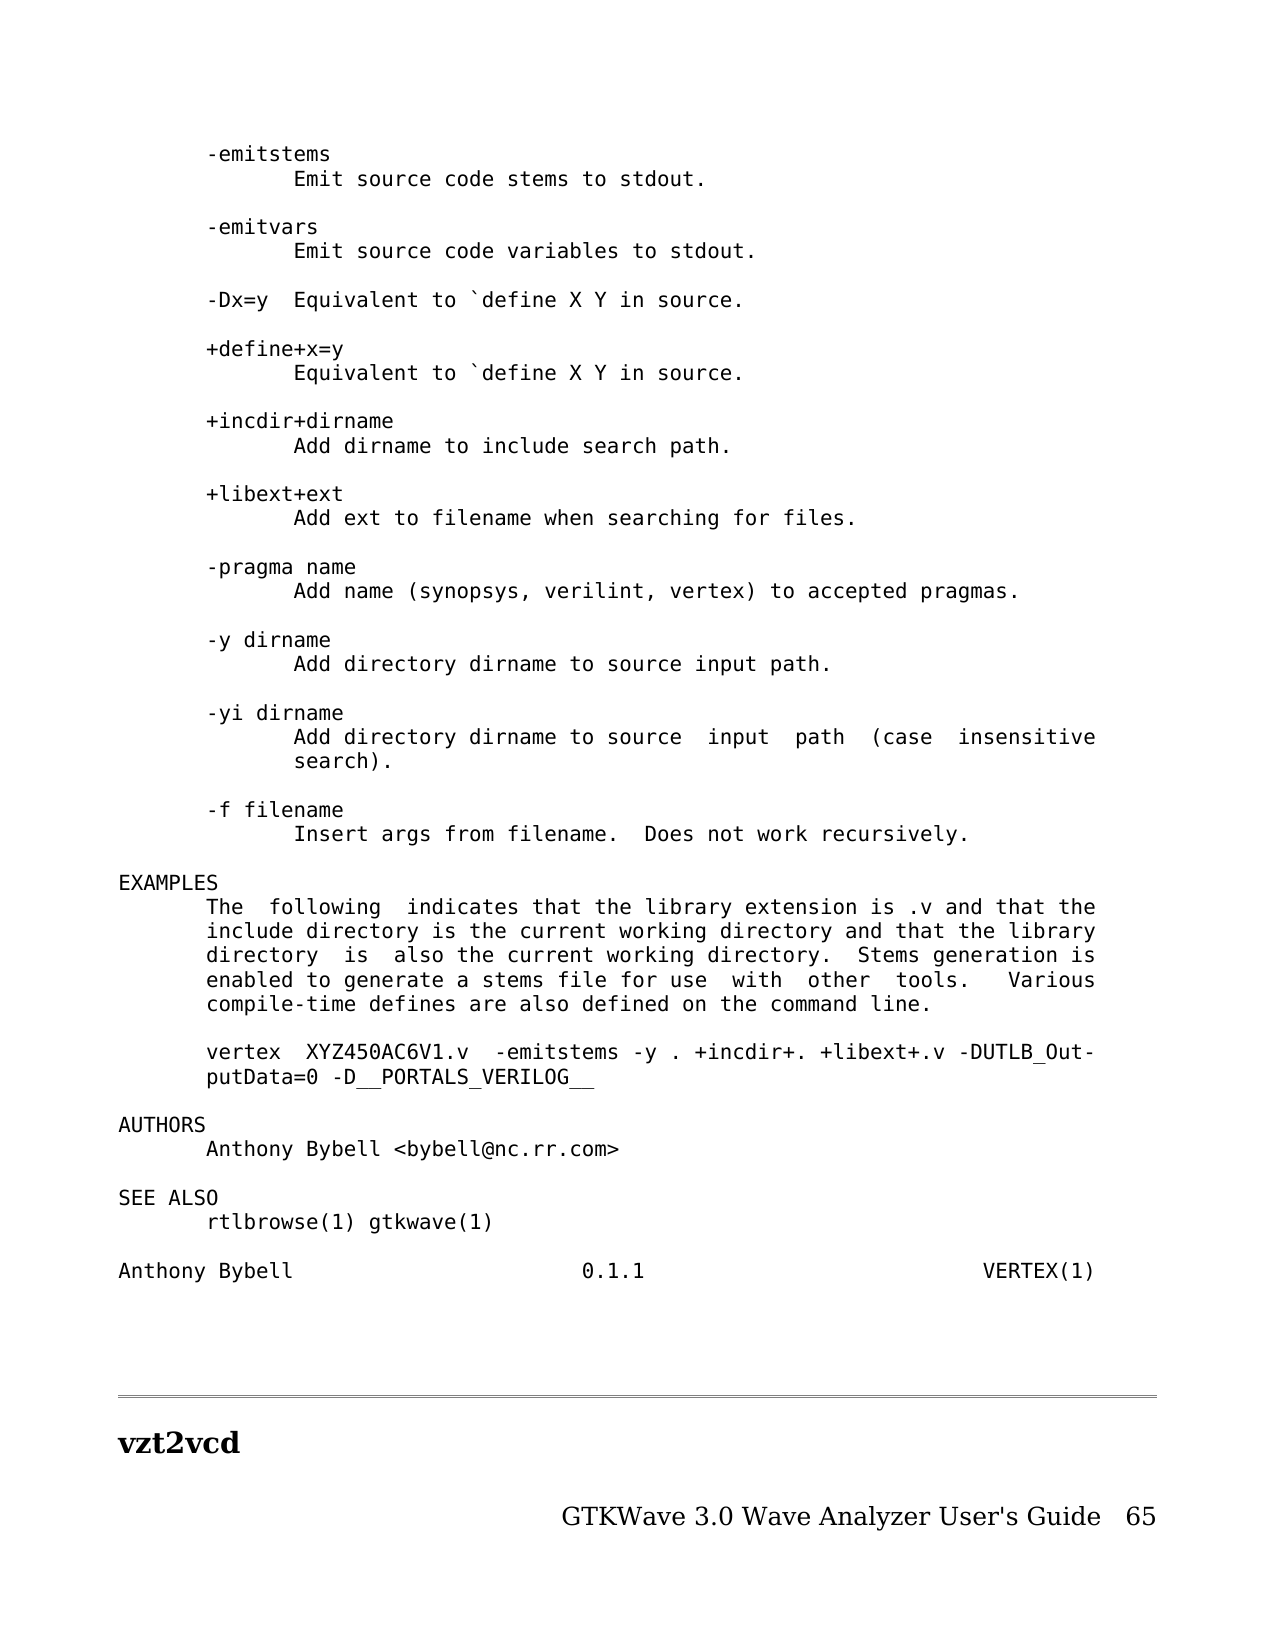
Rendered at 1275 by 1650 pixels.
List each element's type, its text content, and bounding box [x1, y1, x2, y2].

text Anthony Bybell <bybell@nc.rr.com> [118, 1137, 1157, 1162]
text Add name (synopsys, verilint, vertex) to accepted pragmas. [118, 579, 1157, 603]
text Anthony Bybell 0.1.1 VERTEX(1) [118, 1259, 1157, 1283]
text Add ext to filename when searching for files. [118, 506, 1157, 531]
text vertex XYZ450AC6V1.v -emitstems -y . +incdir+. +libext+.v -DUTLB_Out- [118, 1040, 1157, 1065]
text -emitstems [118, 142, 1157, 167]
text Add directory dirname to source input path (case insensitive [118, 725, 1157, 749]
text Add dirname to include search path. [118, 434, 1157, 458]
text Emit source code stems to stdout. [118, 167, 1157, 191]
text include directory is the current working directory and that the library [118, 919, 1157, 943]
text -emitvars [118, 215, 1157, 239]
text vzt2vcd [118, 1427, 1157, 1461]
text -f filename [118, 798, 1157, 822]
text Add directory dirname to source input path. [118, 652, 1157, 676]
text enabled to generate a stems file for use with other tools. Various [118, 968, 1157, 992]
text +incdir+dirname [118, 409, 1157, 434]
text -yi dirname [118, 701, 1157, 725]
text -y dirname [118, 628, 1157, 652]
text AUTHORS [118, 1113, 1157, 1137]
text -Dx=y Equivalent to `define X Y in source. [118, 288, 1157, 312]
text search). [118, 749, 1157, 773]
text The following indicates that the library extension is .v and that the [118, 895, 1157, 919]
text -pragma name [118, 555, 1157, 579]
text Equivalent to `define X Y in source. [118, 361, 1157, 385]
text +libext+ext [118, 482, 1157, 506]
text compile-time defines are also defined on the command line. [118, 992, 1157, 1016]
text directory is also the current working directory. Stems generation is [118, 943, 1157, 968]
text Emit source code variables to stdout. [118, 239, 1157, 264]
text putData=0 -D__PORTALS_VERILOG__ [118, 1065, 1157, 1089]
text +define+x=y [118, 337, 1157, 361]
text rtlbrowse(1) gtkwave(1) [118, 1210, 1157, 1234]
text EXAMPLES [118, 871, 1157, 895]
text SEE ALSO [118, 1186, 1157, 1210]
text Insert args from filename. Does not work recursively. [118, 822, 1157, 846]
